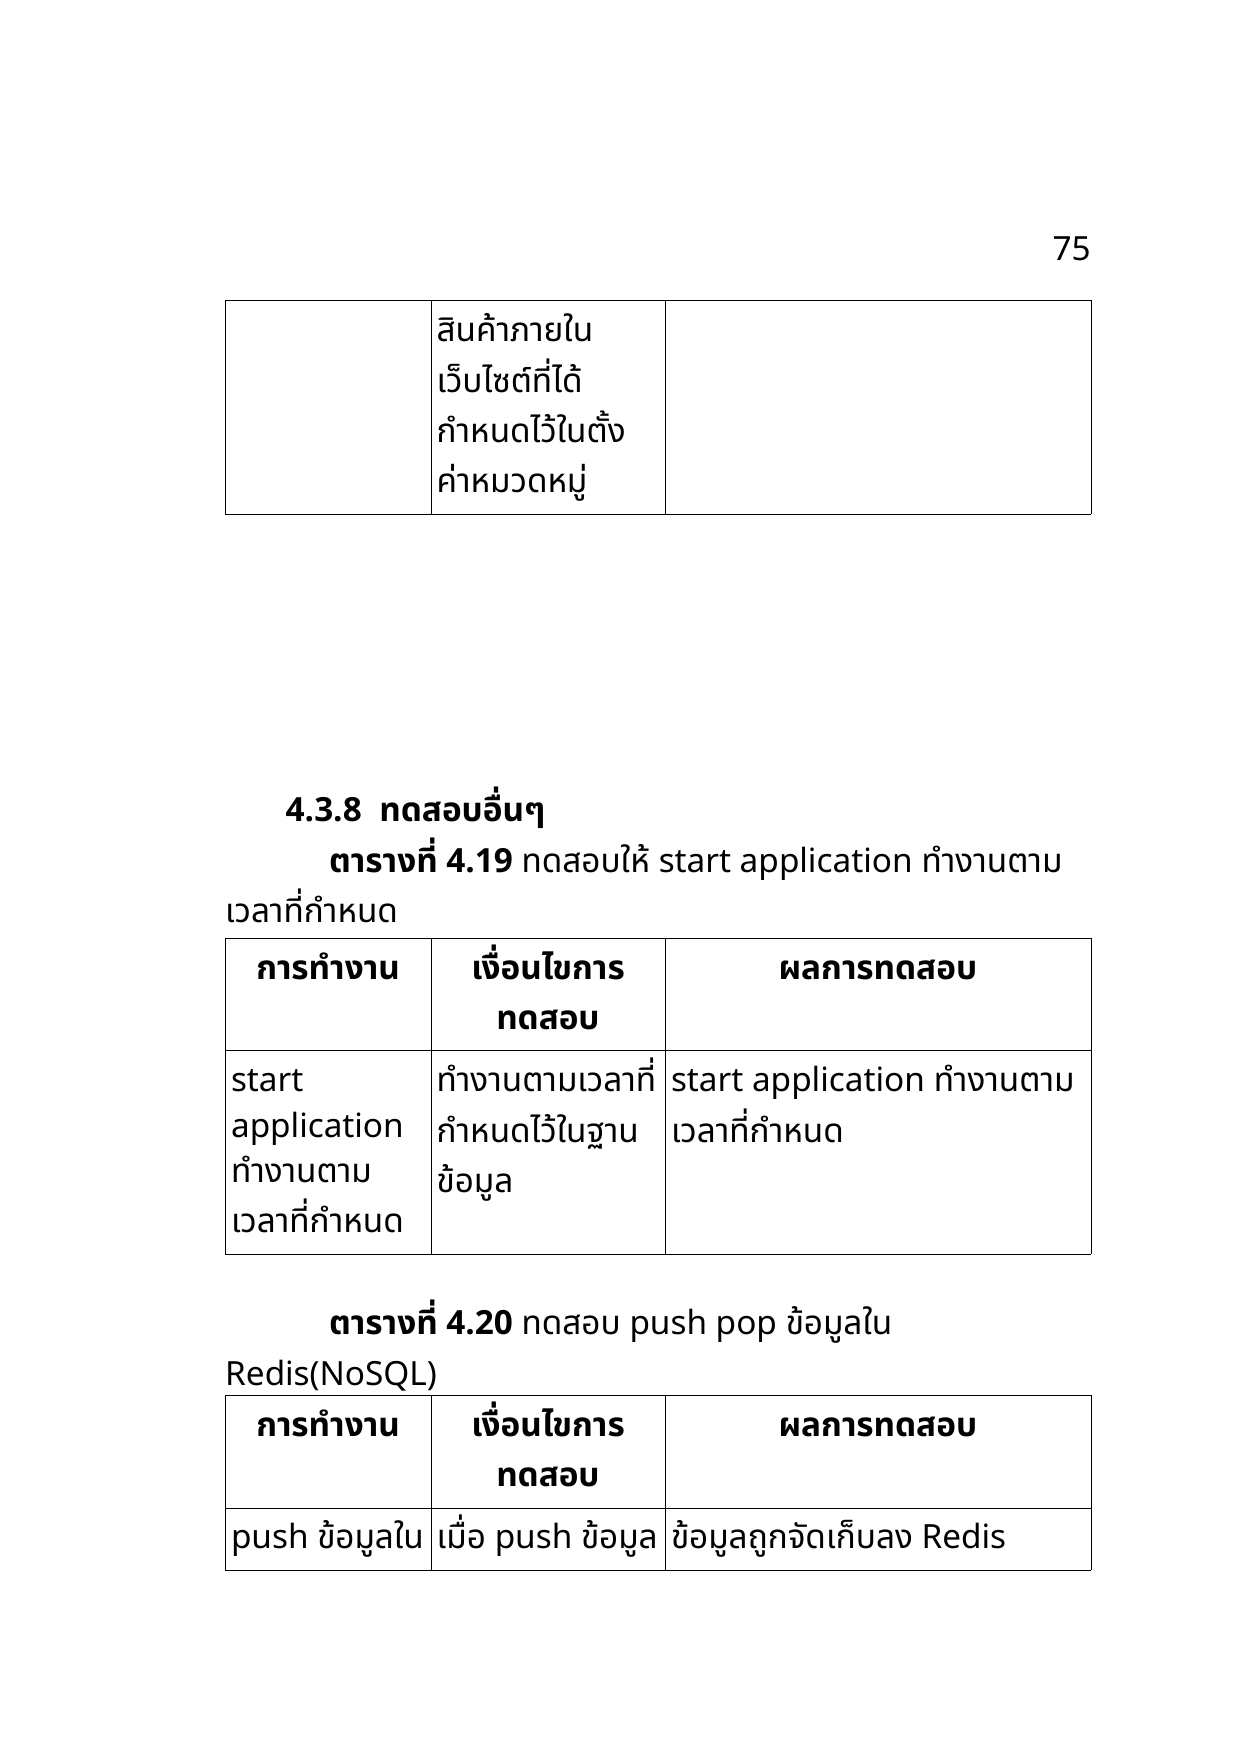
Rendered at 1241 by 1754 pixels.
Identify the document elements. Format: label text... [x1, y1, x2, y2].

table_cell เมื่อ push ข้อมูล [432, 1509, 665, 1570]
table_header การทำงาน [226, 1396, 431, 1507]
table_header เงื่อนไขการทดสอบ [432, 1396, 665, 1507]
table_cell start application ทำงานตามเวลาที่กำหนด [666, 1051, 1091, 1253]
table_header ผลการทดสอบ [666, 1396, 1091, 1507]
table_cell สินค้าภายในเว็บไซต์ที่ได้กำหนดไว้ในตั้งค่าหมวดหมู่ [432, 301, 665, 514]
text ตารางที่ 4.20 ทดสอบ push pop ข้อมูลใน Redis(NoSQL) [225, 1299, 1091, 1395]
table_cell ทำงานตามเวลาที่กำหนดไว้ในฐานข้อมูล [432, 1051, 665, 1253]
table_header เงื่อนไขการทดสอบ [432, 939, 665, 1050]
table_header การทำงาน [226, 939, 431, 1050]
table_cell ข้อมูลถูกจัดเก็บลง Redis [666, 1509, 1091, 1570]
text ตารางที่ 4.19 ทดสอบให้ start application ทำงานตามเวลาที่กำหนด [225, 837, 1091, 938]
table_cell [666, 301, 1091, 514]
table_cell [226, 301, 431, 514]
table_cell start application ทำงานตามเวลาที่กำหนด [226, 1051, 431, 1253]
table_cell push ข้อมูลใน [226, 1509, 431, 1570]
table_header ผลการทดสอบ [666, 939, 1091, 1050]
text 4.3.8 ทดสอบอื่นๆ [225, 786, 1091, 837]
